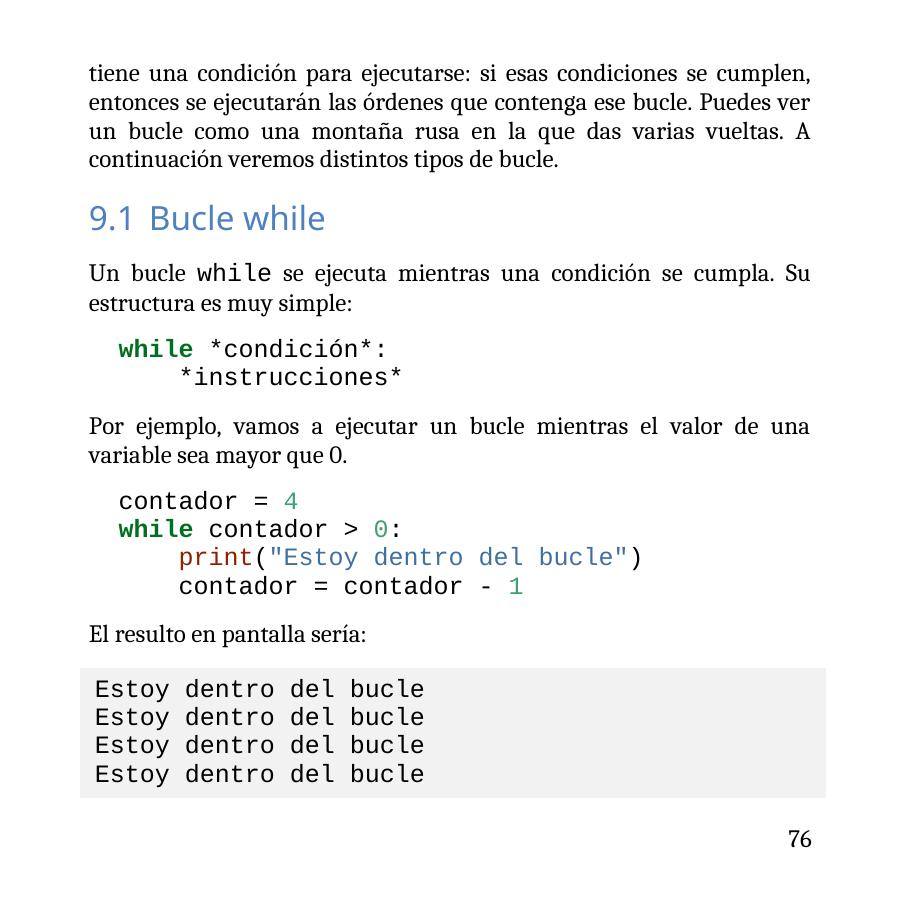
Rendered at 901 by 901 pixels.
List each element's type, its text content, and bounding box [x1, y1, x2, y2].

text contador = 4 while contador > 0: print("Estoy dentro del bucle") contador = contador - 1 [118, 488, 811, 602]
subtitle Bucle while [89, 195, 811, 240]
text El resulto en pantalla sería: [89, 620, 811, 649]
text tiene una condición para ejecutarse: si esas condiciones se cumplen, entonces se ejecutarán las órdenes que contenga ese bucle. Puedes ver un bucle como una montaña rusa en la que das varias vueltas. A continuación veremos distintos tipos de bucle. [89, 59, 811, 174]
text Estoy dentro del bucle Estoy dentro del bucle Estoy dentro del bucle Estoy dentro del bucle [86, 674, 820, 792]
text Un bucle while se ejecuta mientras una condición se cumpla. Su estructura es muy simple: [89, 259, 811, 318]
text while *condición*: *instrucciones* [118, 337, 811, 393]
text Por ejemplo, vamos a ejecutar un bucle mientras el valor de una variable sea mayor que 0. [89, 412, 811, 469]
